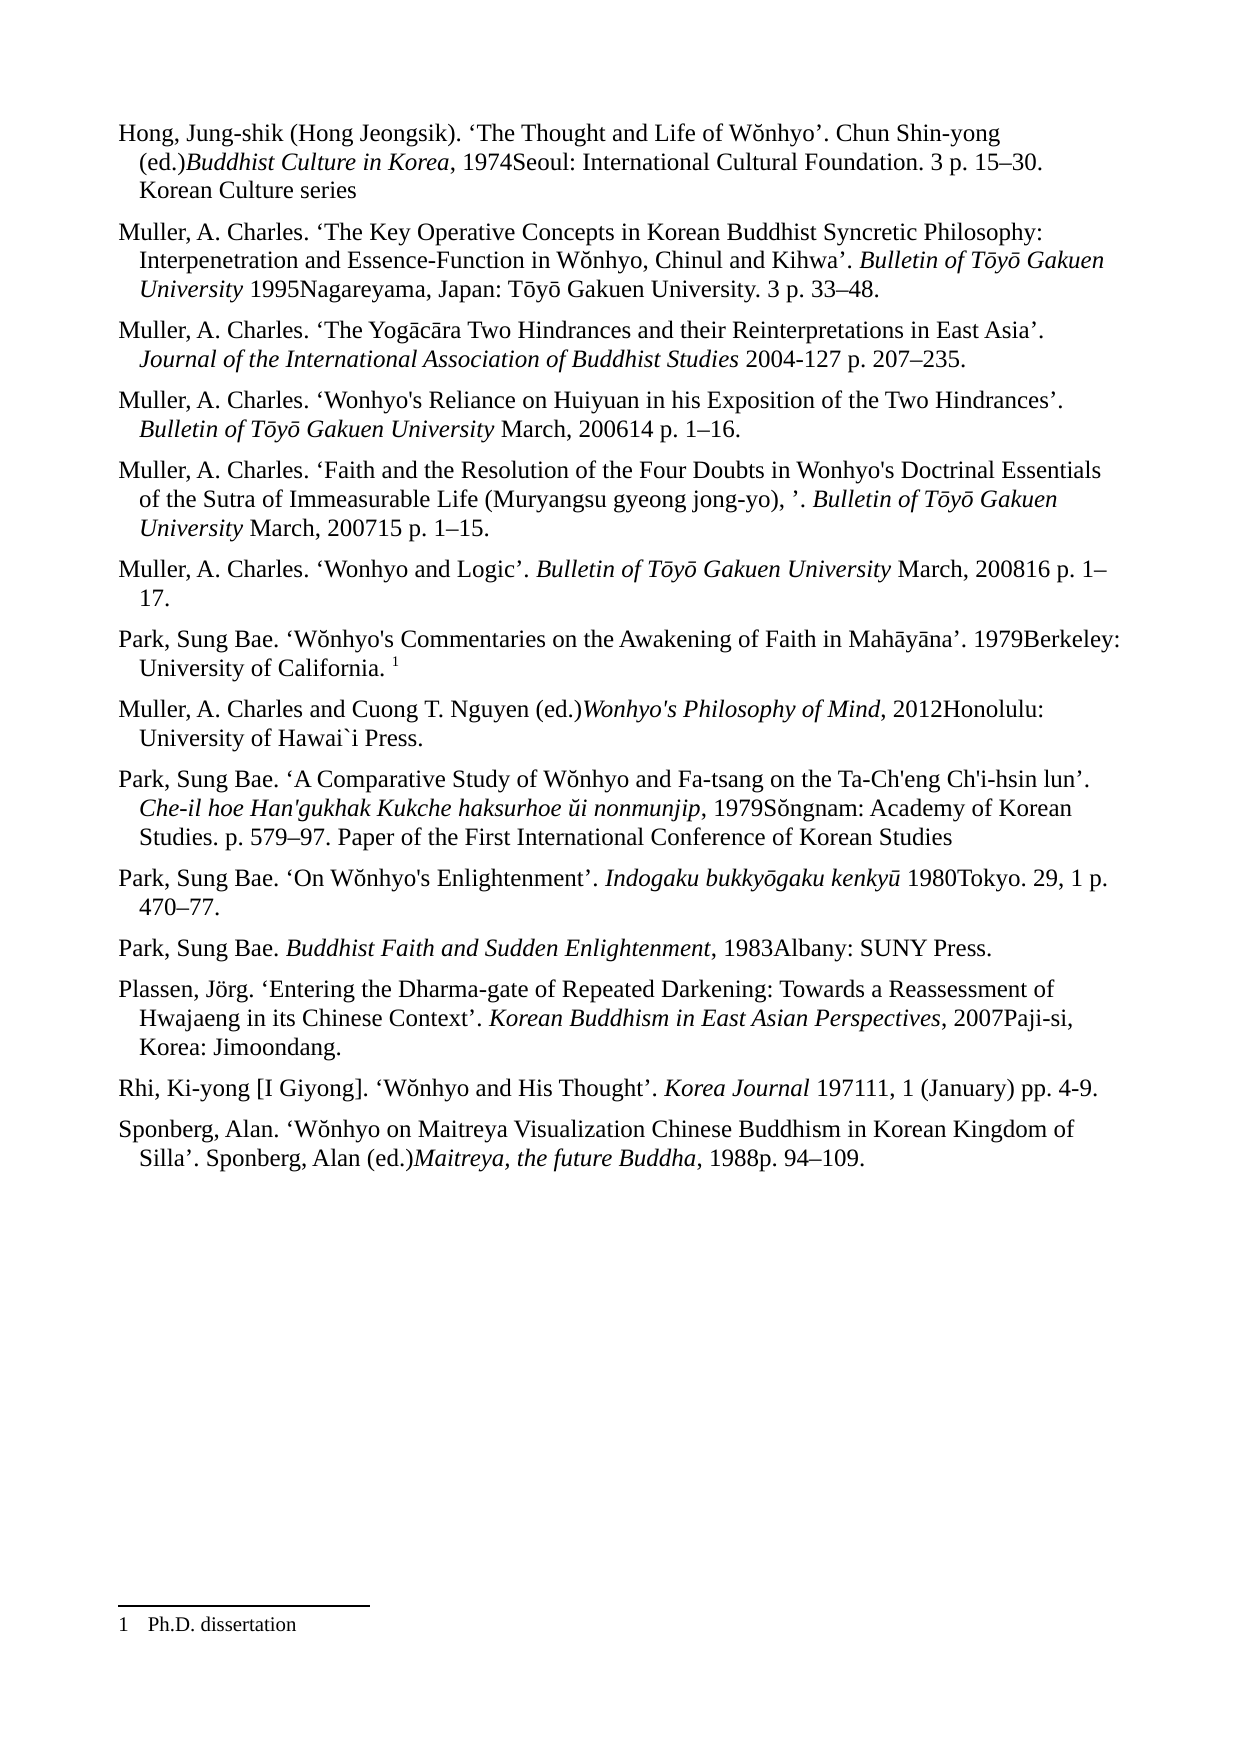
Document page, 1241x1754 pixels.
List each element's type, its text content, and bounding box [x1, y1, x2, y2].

text Muller, A. Charles. ‘Faith and the Resolution of the Four Doubts in Wonhyo's Doctrinal Essentials of the Sutra of Immeasurable Life (Muryangsu gyeong jong-yo), ’. Bulletin of Tōyō Gakuen University March, 200715 p. 1–15. [118, 456, 1122, 542]
text Park, Sung Bae. ‘A Comparative Study of Wŏnhyo and Fa-tsang on the Ta-Ch'eng Ch'i-hsin lun’. Che-il hoe Han'gukhak Kukche haksurhoe ŭi nonmunjip, 1979Sŏngnam: Academy of Korean Studies. p. 579–97. Paper of the First International Conference of Korean Studies [118, 764, 1122, 851]
text Park, Sung Bae. ‘Wŏnhyo's Commentaries on the Awakening of Faith in Mahāyāna’. 1979Berkeley: University of California. [118, 624, 1122, 682]
text Muller, A. Charles. ‘Wonhyo and Logic’. Bulletin of Tōyō Gakuen University March, 200816 p. 1–17. [118, 554, 1122, 612]
text Muller, A. Charles. ‘The Yogācāra Two Hindrances and their Reinterpretations in East Asia’. Journal of the International Association of Buddhist Studies 2004-127 p. 207–235. [118, 316, 1122, 373]
text Rhi, Ki-yong [I Giyong]. ‘Wŏnhyo and His Thought’. Korea Journal 197111, 1 (January) pp. 4-9. [118, 1073, 1122, 1102]
text Hong, Jung-shik (Hong Jeongsik). ‘The Thought and Life of Wŏnhyo’. Chun Shin-yong (ed.)Buddhist Culture in Korea, 1974Seoul: International Cultural Foundation. 3 p. 15–30. Korean Culture series [118, 118, 1122, 204]
text Plassen, Jörg. ‘Entering the Dharma-gate of Repeated Darkening: Towards a Reassessment of Hwajaeng in its Chinese Context’. Korean Buddhism in East Asian Perspectives, 2007Paji-si, Korea: Jimoondang. [118, 974, 1122, 1061]
text Sponberg, Alan. ‘Wŏnhyo on Maitreya Visualization Chinese Buddhism in Korean Kingdom of Silla’. Sponberg, Alan (ed.)Maitreya, the future Buddha, 1988p. 94–109. [118, 1114, 1122, 1172]
text Muller, A. Charles. ‘The Key Operative Concepts in Korean Buddhist Syncretic Philosophy: Interpenetration and Essence-Function in Wŏnhyo, Chinul and Kihwa’. Bulletin of Tōyō Gakuen University 1995Nagareyama, Japan: Tōyō Gakuen University. 3 p. 33–48. [118, 217, 1122, 303]
text Ph.D. dissertation [118, 1612, 1122, 1636]
text Park, Sung Bae. ‘On Wŏnhyo's Enlightenment’. Indogaku bukkyōgaku kenkyū 1980Tokyo. 29, 1 p. 470–77. [118, 863, 1122, 921]
text Park, Sung Bae. Buddhist Faith and Sudden Enlightenment, 1983Albany: SUNY Press. [118, 933, 1122, 962]
text Muller, A. Charles. ‘Wonhyo's Reliance on Huiyuan in his Exposition of the Two Hindrances’. Bulletin of Tōyō Gakuen University March, 200614 p. 1–16. [118, 386, 1122, 443]
text Muller, A. Charles and Cuong T. Nguyen (ed.)Wonhyo's Philosophy of Mind, 2012Honolulu: University of Hawai`i Press. [118, 694, 1122, 752]
